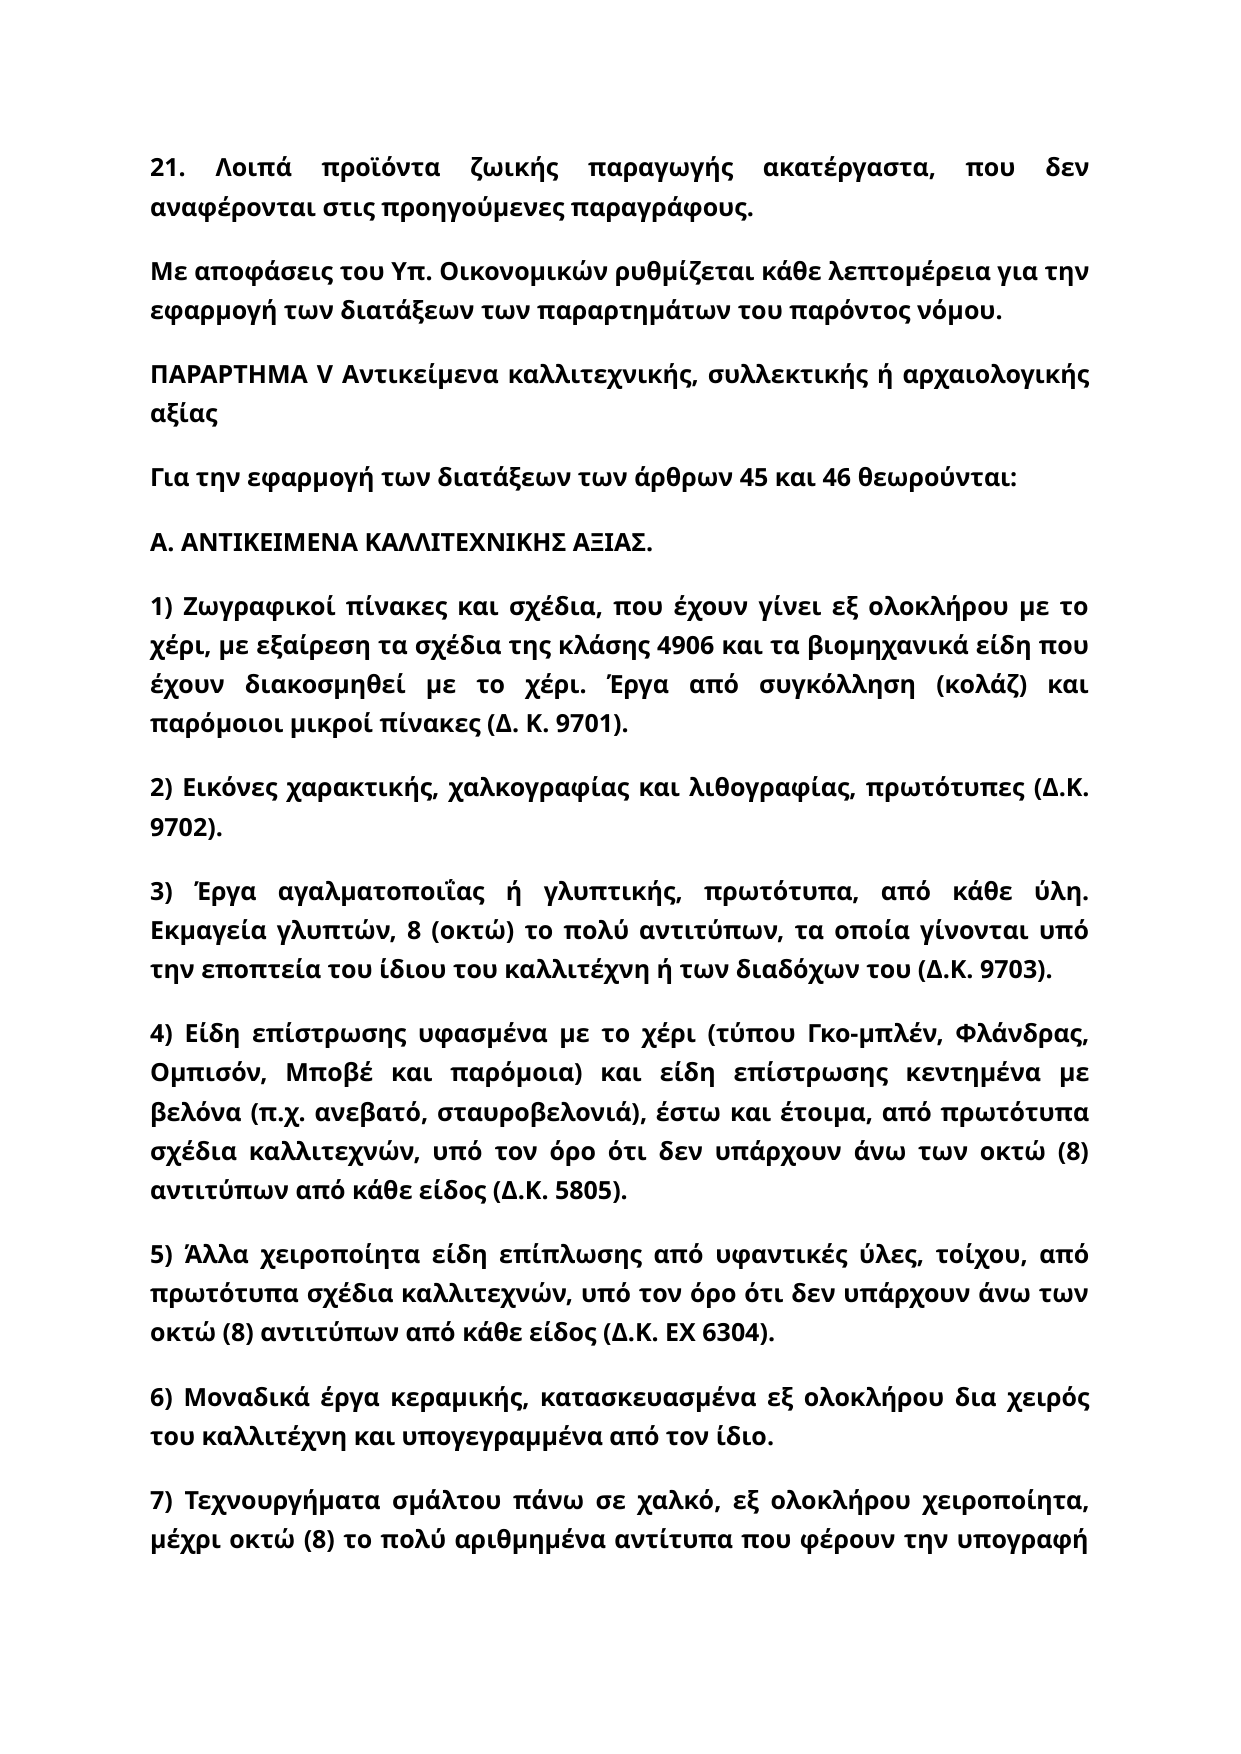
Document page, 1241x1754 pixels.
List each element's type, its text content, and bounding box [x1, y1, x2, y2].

text Για την εφαρμογή των διατάξεων των άρθρων 45 και 46 θεωρούνται: [150, 460, 1090, 494]
text 5) Άλλα χειροποίητα είδη επίπλωσης από υφαντικές ύλες, τοίχου, από πρωτότυπα σχέδια καλλιτεχνών, υπό τον όρο ότι δεν υπάρχουν άνω των οκτώ (8) αντιτύπων από κάθε είδος (Δ.Κ. ΕΧ 6304). [150, 1237, 1090, 1349]
text Α. ΑΝΤΙΚΕΙΜΕΝΑ ΚΑΛΛΙΤΕΧΝΙΚΗΣ ΑΞΙΑΣ. [150, 524, 1090, 558]
text 2) Εικόνες χαρακτικής, χαλκογραφίας και λιθογραφίας, πρωτότυπες (Δ.Κ. 9702). [150, 770, 1090, 843]
text 6) Μοναδικά έργα κεραμικής, κατασκευασμένα εξ ολοκλήρου δια χειρός του καλλιτέχνη και υπογεγραμμένα από τον ίδιο. [150, 1379, 1090, 1452]
text ΠΑΡΑΡΤΗΜΑ V Αντικείμενα καλλιτεχνικής, συλλεκτικής ή αρχαιολογικής αξίας [150, 357, 1090, 430]
text 3) Έργα αγαλματοποιΐας ή γλυπτικής, πρωτότυπα, από κάθε ύλη. Εκμαγεία γλυπτών, 8 (οκτώ) το πολύ αντιτύπων, τα οποία γίνονται υπό την εποπτεία του ίδιου του καλλιτέχνη ή των διαδόχων του (Δ.Κ. 9703). [150, 873, 1090, 986]
text 7) Τεχνουργήματα σμάλτου πάνω σε χαλκό, εξ ολοκλήρου χειροποίητα, μέχρι οκτώ (8) το πολύ αριθμημένα αντίτυπα που φέρουν την υπογραφή [150, 1482, 1090, 1556]
text 21. Λοιπά προϊόντα ζωικής παραγωγής ακατέργαστα, που δεν αναφέρονται στις προηγούμενες παραγράφους. [150, 150, 1090, 223]
text 4) Είδη επίστρωσης υφασμένα με το χέρι (τύπου Γκο-μπλέν, Φλάνδρας, Ομπισόν, Μποβέ και παρόμοια) και είδη επίστρωσης κεντημένα με βελόνα (π.χ. ανεβατό, σταυροβελονιά), έστω και έτοιμα, από πρωτότυπα σχέδια καλλιτεχνών, υπό τον όρο ότι δεν υπάρχουν άνω των οκτώ (8) αντιτύπων από κάθε είδος (Δ.Κ. 5805). [150, 1016, 1090, 1207]
text Με αποφάσεις του Υπ. Οικονομικών ρυθμίζεται κάθε λεπτομέρεια για την εφαρμογή των διατάξεων των παραρτημάτων του παρόντος νόμου. [150, 253, 1090, 327]
text 1) Ζωγραφικοί πίνακες και σχέδια, που έχουν γίνει εξ ολοκλήρου με το χέρι, με εξαίρεση τα σχέδια της κλάσης 4906 και τα βιομηχανικά είδη που έχουν διακοσμηθεί με το χέρι. Έργα από συγκόλληση (κολάζ) και παρόμοιοι μικροί πίνακες (Δ. Κ. 9701). [150, 588, 1090, 740]
